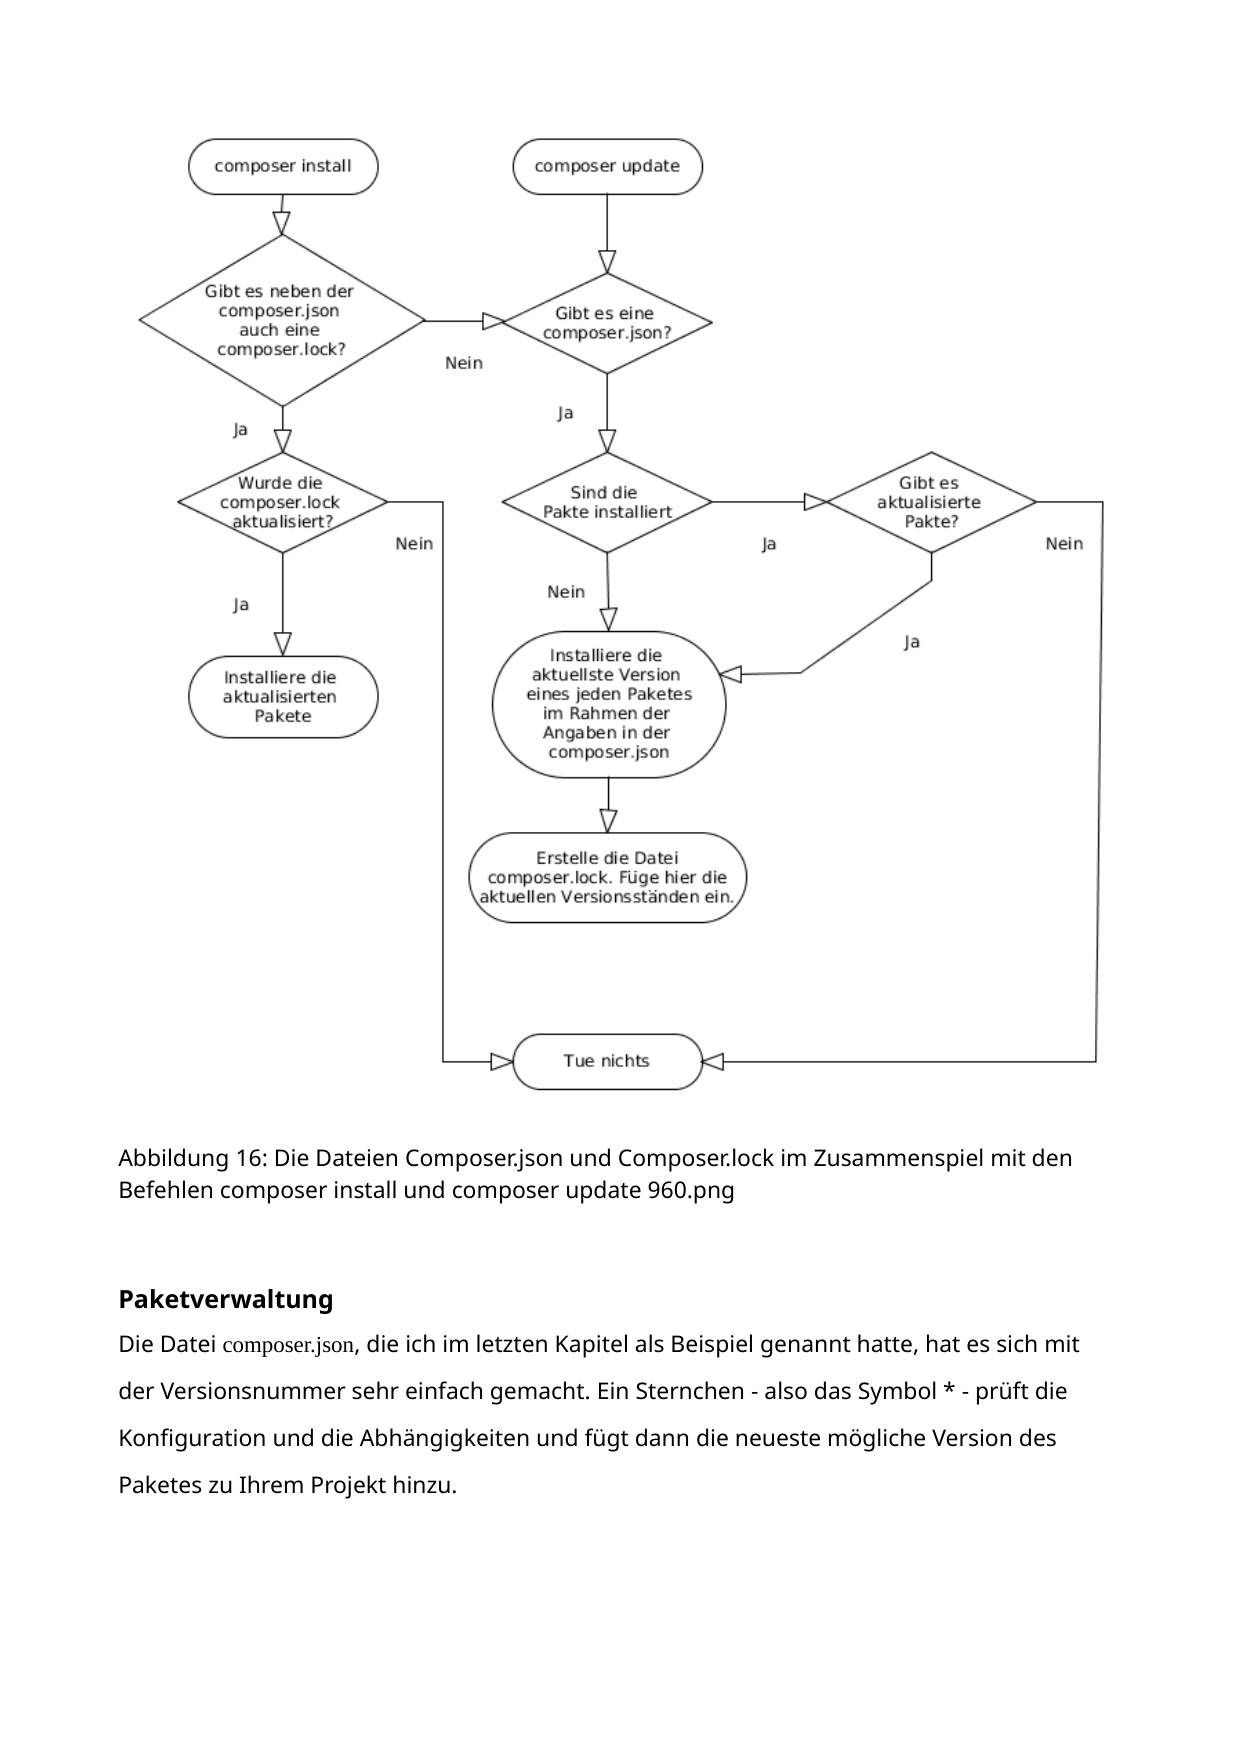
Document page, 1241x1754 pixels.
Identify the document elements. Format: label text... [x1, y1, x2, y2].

subtitle Paketverwaltung [118, 1282, 1122, 1316]
text Abbildung 16: Die Dateien Composer.json und Composer.lock im Zusammenspiel mit den Befehlen composer install und composer update 960.png [118, 1111, 1122, 1205]
picture [118, 118, 1123, 1111]
text Die Datei composer.json, die ich im letzten Kapitel als Beispiel genannt hatte, hat es sich mit der Versionsnummer sehr einfach gemacht. Ein Sternchen - also das Symbol * - prüft die Konfiguration und die Abhängigkeiten und fügt dann die neueste mögliche Version des Paketes zu Ihrem Projekt hinzu. [118, 1328, 1122, 1500]
